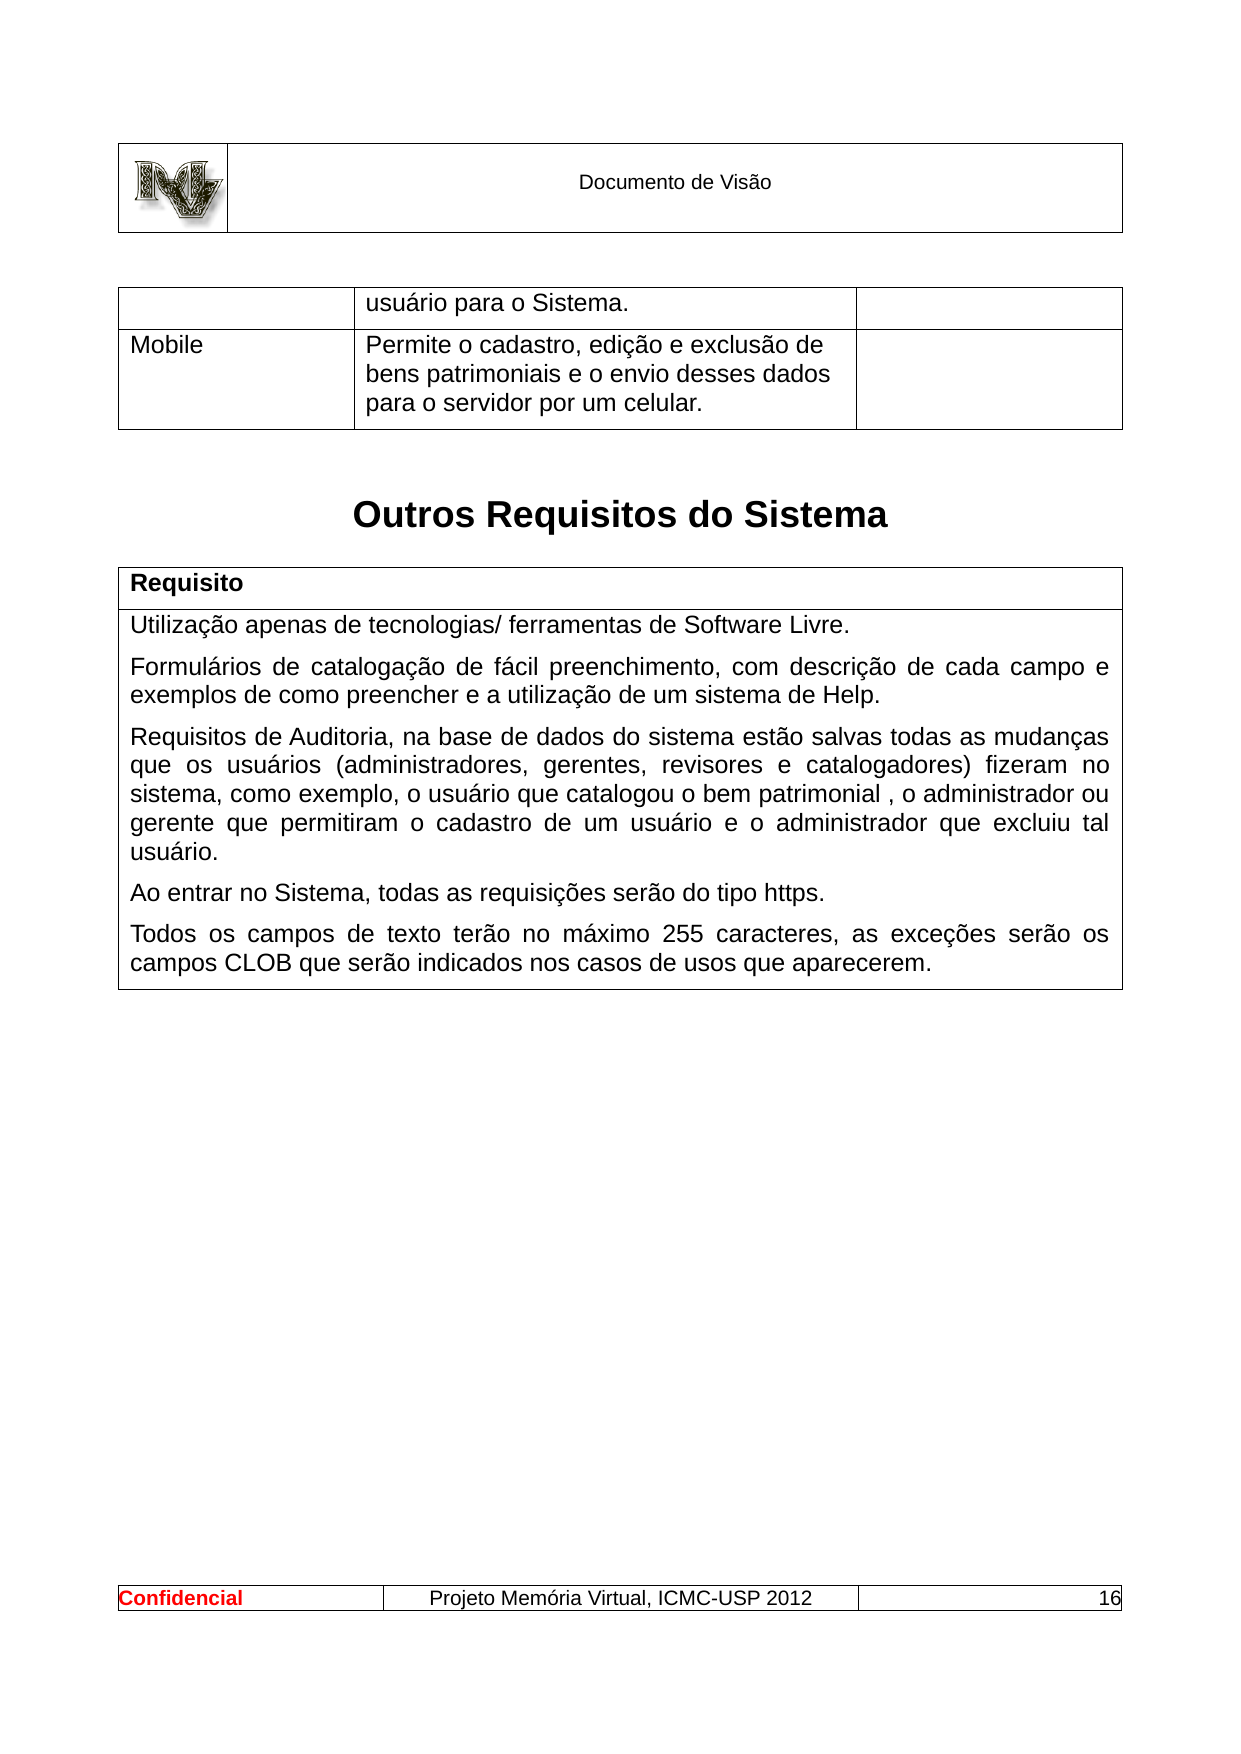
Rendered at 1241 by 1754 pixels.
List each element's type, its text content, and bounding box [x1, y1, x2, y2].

subtitle Outros Requisitos do Sistema [118, 493, 1122, 536]
picture [129, 148, 226, 232]
table_cell Permite o cadastro, edição e exclusão de bens patrimoniais e o envio desses dados para o servidor por um celular. [355, 330, 856, 429]
table_cell [119, 288, 354, 329]
table_header Requisito [119, 568, 1122, 609]
table_cell Mobile [119, 330, 354, 429]
table_cell [857, 330, 1122, 429]
table_cell [857, 288, 1122, 329]
table_cell usuário para o Sistema. [355, 288, 856, 329]
table_cell Utilização apenas de tecnologias/ ferramentas de Software Livre. Formulários de catalogação de fácil preenchimento, com descrição de cada campo e exemplos de como preencher e a utilização de um sistema de Help. Requisitos de Auditoria, na base de dados do sistema estão salvas todas as mudanças que os usuários (administradores, gerentes, revisores e catalogadores) fizeram no sistema, como exemplo, o usuário que catalogou o bem patrimonial , o administrador ou gerente que permitiram o cadastro de um usuário e o administrador que excluiu tal usuário. Ao entrar no Sistema, todas as requisições serão do tipo https. Todos os campos de texto terão no máximo 255 caracteres, as exceções serão os campos CLOB que serão indicados nos casos de usos que aparecerem. [119, 610, 1122, 989]
